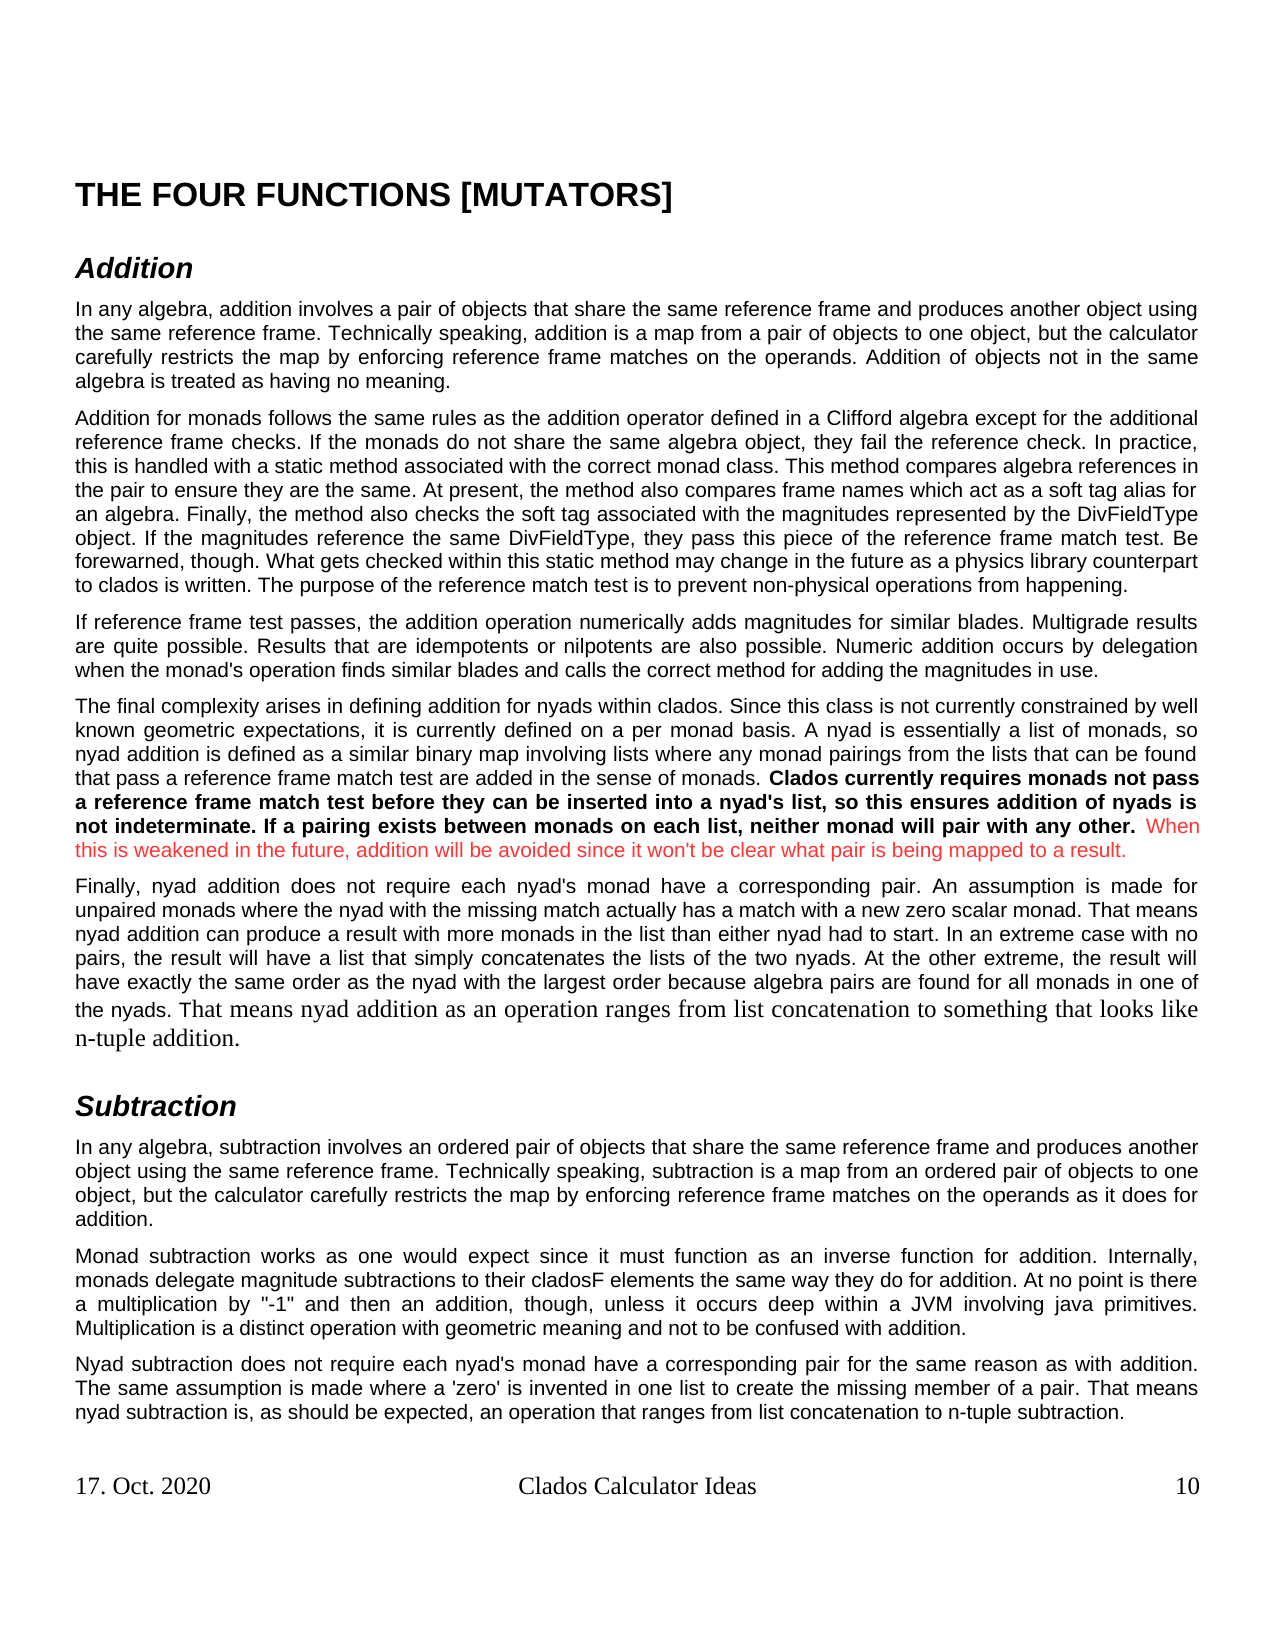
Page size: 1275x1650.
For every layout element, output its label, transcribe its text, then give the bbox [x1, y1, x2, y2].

text Addition for monads follows the same rules as the addition operator defined in a Clifford algebra except for the additional reference frame checks. If the monads do not share the same algebra object, they fail the reference check. In practice, this is handled with a static method associated with the correct monad class. This method compares algebra references in the pair to ensure they are the same. At present, the method also compares frame names which act as a soft tag alias for an algebra. Finally, the method also checks the soft tag associated with the magnitudes represented by the DivFieldType object. If the magnitudes reference the same DivFieldType, they pass this piece of the reference frame match test. Be forewarned, though. What gets checked within this static method may change in the future as a physics library counterpart to clados is written. The purpose of the reference match test is to prevent non-physical operations from happening. [75, 406, 1200, 597]
subtitle THE FOUR FUNCTIONS [MUTATORS] [75, 175, 1200, 214]
text Monad subtraction works as one would expect since it must function as an inverse function for addition. Internally, monads delegate magnitude subtractions to their cladosF elements the same way they do for addition. At no point is there a multiplication by "-1" and then an addition, though, unless it occurs deep within a JVM involving java primitives. Multiplication is a distinct operation with geometric meaning and not to be confused with addition. [75, 1243, 1200, 1339]
text Finally, nyad addition does not require each nyad's monad have a corresponding pair. An assumption is made for unpaired monads where the nyad with the missing match actually has a match with a new zero scalar monad. That means nyad addition can produce a result with more monads in the list than either nyad had to start. In an extreme case with no pairs, the result will have a list that simply concatenates the lists of the two nyads. At the other extreme, the result will have exactly the same order as the nyad with the largest order because algebra pairs are found for all monads in one of the nyads. That means nyad addition as an operation ranges from list concatenation to something that looks like n-tuple addition. [75, 874, 1200, 1052]
subtitle Addition [75, 251, 1200, 285]
text In any algebra, subtraction involves an ordered pair of objects that share the same reference frame and produces another object using the same reference frame. Technically speaking, subtraction is a map from an ordered pair of objects to one object, but the calculator carefully restricts the map by enforcing reference frame matches on the operands as it does for addition. [75, 1135, 1200, 1231]
text Nyad subtraction does not require each nyad's monad have a corresponding pair for the same reason as with addition. The same assumption is made where a 'zero' is invented in one list to create the missing member of a pair. That means nyad subtraction is, as should be expected, an operation that ranges from list concatenation to n-tuple subtraction. [75, 1352, 1200, 1424]
text In any algebra, addition involves a pair of objects that share the same reference frame and produces another object using the same reference frame. Technically speaking, addition is a map from a pair of objects to one object, but the calculator carefully restricts the map by enforcing reference frame matches on the operands. Addition of objects not in the same algebra is treated as having no meaning. [75, 297, 1200, 393]
text If reference frame test passes, the addition operation numerically adds magnitudes for similar blades. Multigrade results are quite possible. Results that are idempotents or nilpotents are also possible. Numeric addition occurs by delegation when the monad's operation finds similar blades and calls the correct method for adding the magnitudes in use. [75, 610, 1200, 682]
text The final complexity arises in defining addition for nyads within clados. Since this class is not currently constrained by well known geometric expectations, it is currently defined on a per monad basis. A nyad is essentially a list of monads, so nyad addition is defined as a similar binary map involving lists where any monad pairings from the lists that can be found that pass a reference frame match test are added in the sense of monads. Clados currently requires monads not pass a reference frame match test before they can be inserted into a nyad's list, so this ensures addition of nyads is not indeterminate. If a pairing exists between monads on each list, neither monad will pair with any other. When this is weakened in the future, addition will be avoided since it won't be clear what pair is being mapped to a result. [75, 694, 1200, 862]
subtitle Subtraction [75, 1089, 1200, 1123]
